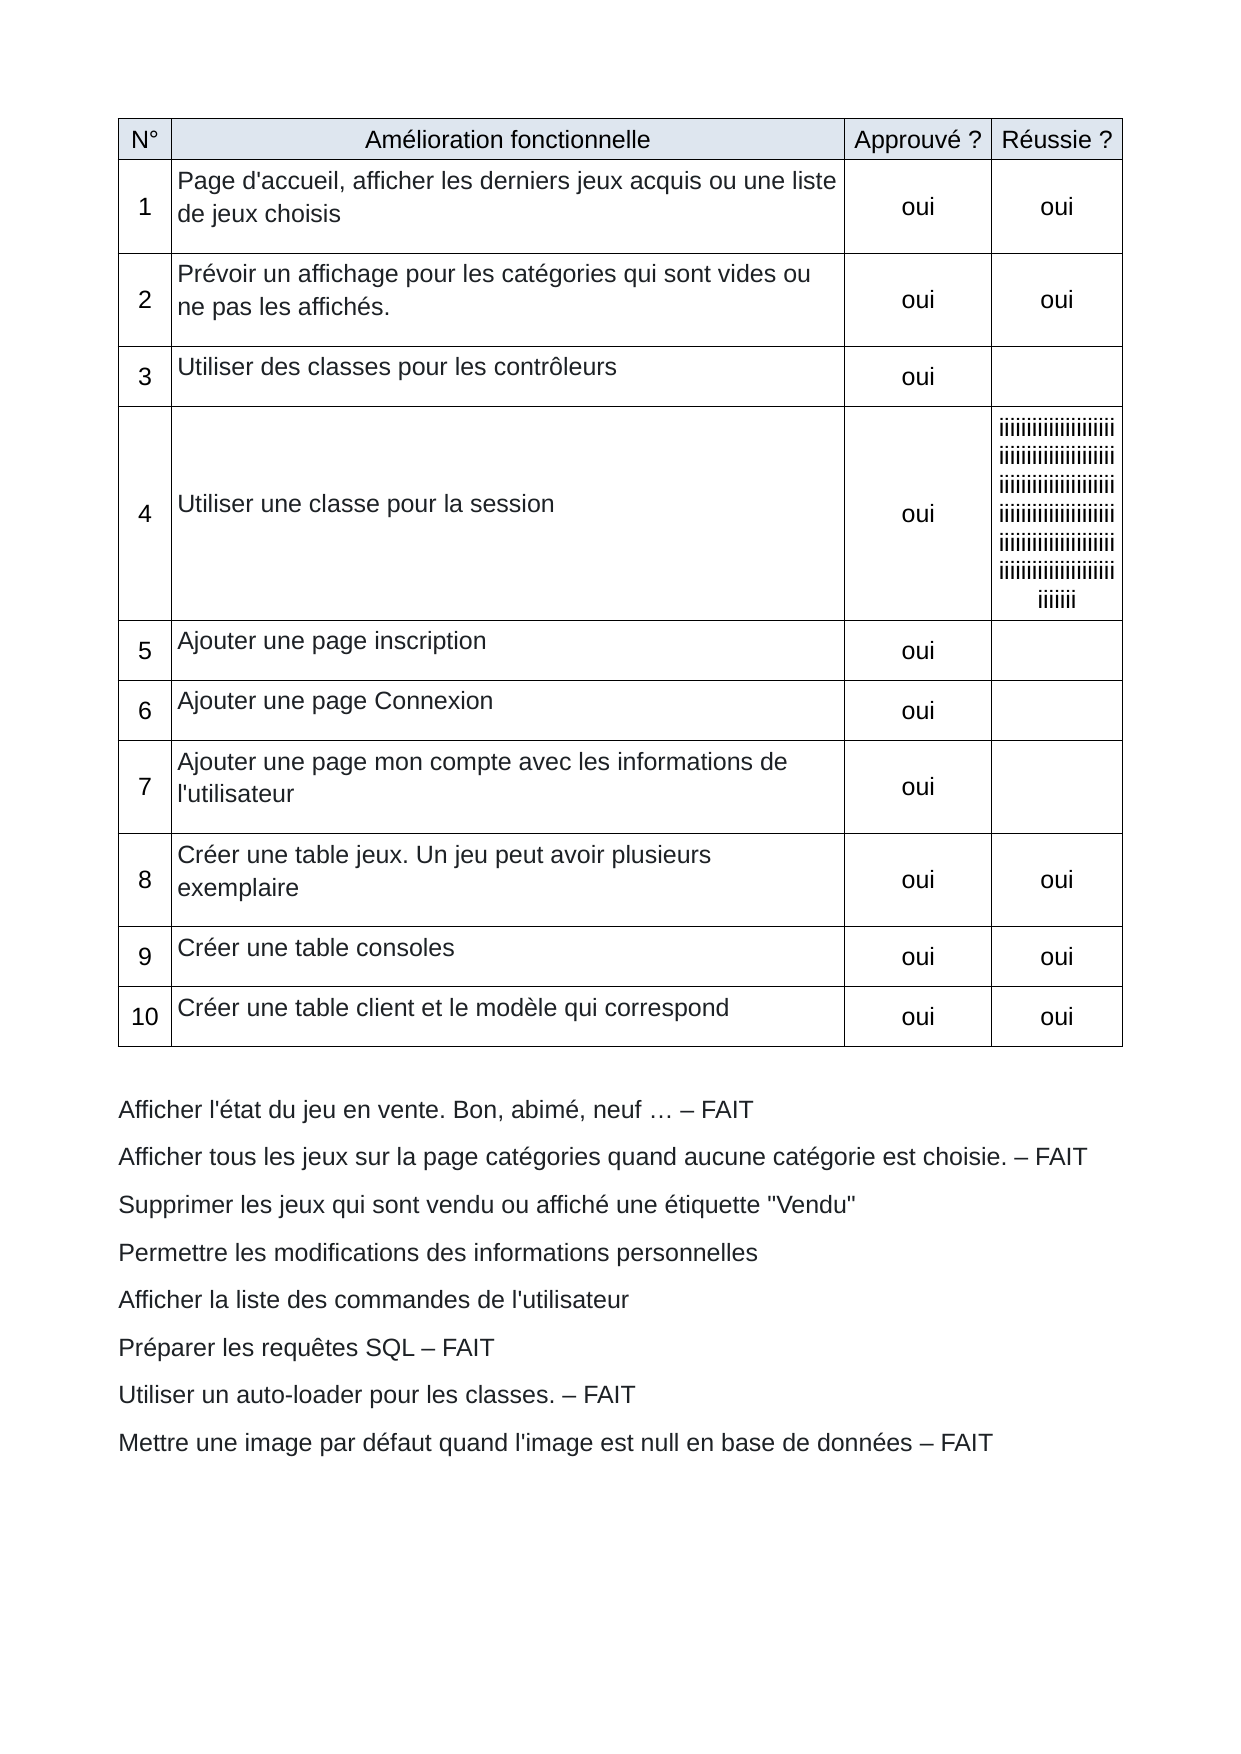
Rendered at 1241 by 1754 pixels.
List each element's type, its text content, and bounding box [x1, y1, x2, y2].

table_cell Page d'accueil, afficher les derniers jeux acquis ou une liste de jeux choisis [172, 160, 844, 252]
table_cell 4 [119, 407, 171, 619]
table_cell oui [845, 741, 991, 833]
table_cell 8 [119, 834, 171, 926]
table_cell Utiliser une classe pour la session [172, 407, 844, 619]
table_cell Ajouter une page mon compte avec les informations de l'utilisateur [172, 741, 844, 833]
table_cell oui [992, 254, 1122, 346]
table_cell oui [845, 621, 991, 679]
table_cell oui [992, 160, 1122, 252]
text Mettre une image par défaut quand l'image est null en base de données – FAIT [118, 1428, 1122, 1457]
table_header Réussie ? [992, 119, 1122, 159]
text Afficher la liste des commandes de l'utilisateur [118, 1285, 1122, 1314]
table_cell oui [845, 987, 991, 1046]
table_cell oui [845, 407, 991, 619]
table_cell Ajouter une page Connexion [172, 681, 844, 740]
table_cell [992, 741, 1122, 833]
text Supprimer les jeux qui sont vendu ou affiché une étiquette "Vendu" [118, 1190, 1122, 1219]
table_cell oui [845, 347, 991, 406]
table_cell 7 [119, 741, 171, 833]
table_cell 9 [119, 927, 171, 986]
table_cell 10 [119, 987, 171, 1046]
table_cell Prévoir un affichage pour les catégories qui sont vides ou ne pas les affichés. [172, 254, 844, 346]
text Utiliser un auto-loader pour les classes. – FAIT [118, 1380, 1122, 1409]
table_cell Créer une table client et le modèle qui correspond [172, 987, 844, 1046]
text Afficher tous les jeux sur la page catégories quand aucune catégorie est choisie. – FAIT [118, 1142, 1122, 1171]
table_cell oui [845, 834, 991, 926]
table_cell oui [845, 927, 991, 986]
table_header Amélioration fonctionnelle [172, 119, 844, 159]
text Préparer les requêtes SQL – FAIT [118, 1333, 1122, 1362]
table_cell oui [845, 160, 991, 252]
table_cell oui [845, 254, 991, 346]
table_cell oui [845, 681, 991, 740]
table_cell 3 [119, 347, 171, 406]
table_cell Utiliser des classes pour les contrôleurs [172, 347, 844, 406]
table_cell oui [992, 834, 1122, 926]
table_cell 5 [119, 621, 171, 679]
table_cell oui [992, 927, 1122, 986]
table_cell [992, 347, 1122, 406]
text Afficher l'état du jeu en vente. Bon, abimé, neuf … – FAIT [118, 1095, 1122, 1123]
table_header N° [119, 119, 171, 159]
table_cell 6 [119, 681, 171, 740]
table_cell Créer une table consoles [172, 927, 844, 986]
table_cell 1 [119, 160, 171, 252]
table_cell 2 [119, 254, 171, 346]
table_cell Créer une table jeux. Un jeu peut avoir plusieurs exemplaire [172, 834, 844, 926]
table_cell [992, 681, 1122, 740]
table_cell [992, 621, 1122, 679]
table_cell iiiiiiiiiiiiiiiiiiiiiiiiiiiiiiiiiiiiiiiiiiiiiiiiiiiiiiiiiiiiiiiiiiiiiiiiiiiiiiiiiiiiiiiiiiiiiiiiiiiiiiiiiiiiiiiiiiiiiiiiiiiiiiiiiiiii [992, 407, 1122, 619]
table_header Approuvé ? [845, 119, 991, 159]
table_cell Ajouter une page inscription [172, 621, 844, 679]
text Permettre les modifications des informations personnelles [118, 1238, 1122, 1266]
table_cell oui [992, 987, 1122, 1046]
